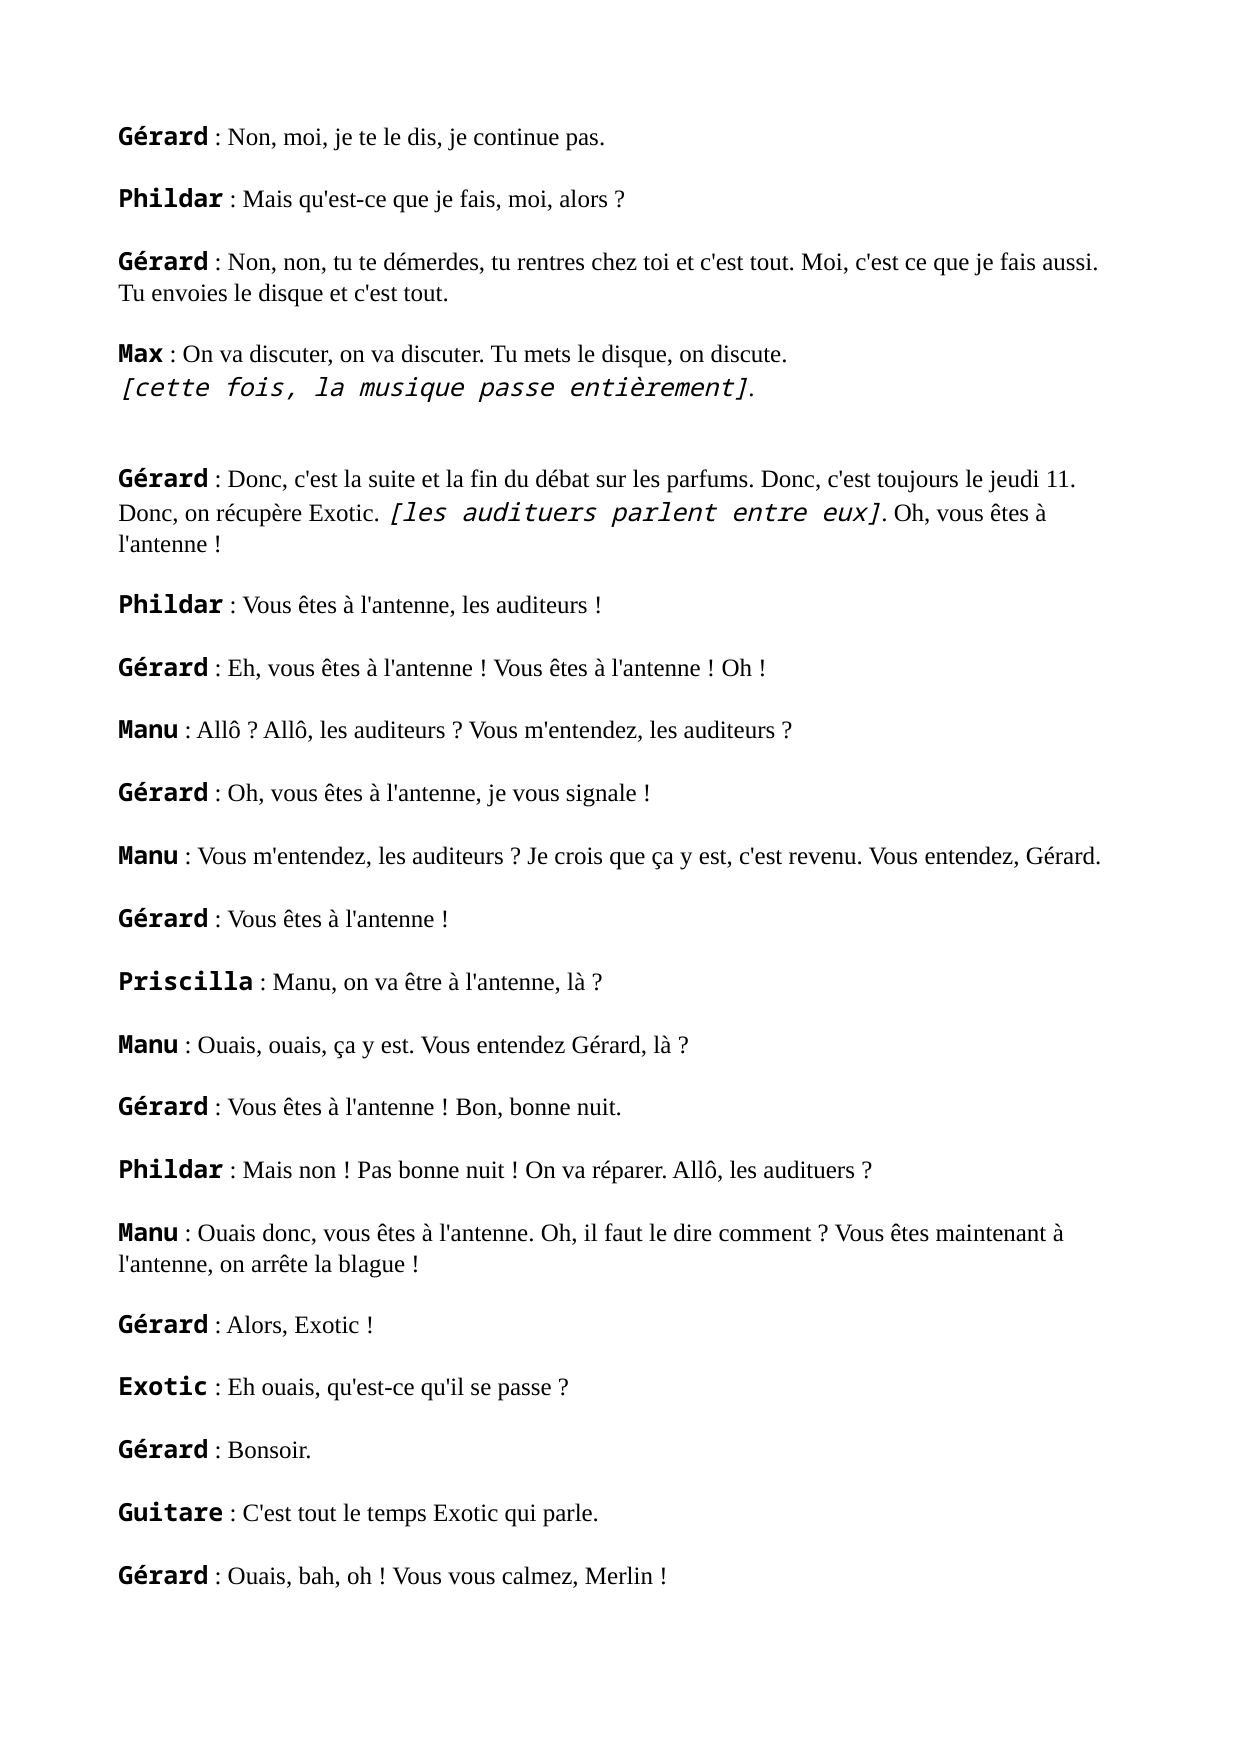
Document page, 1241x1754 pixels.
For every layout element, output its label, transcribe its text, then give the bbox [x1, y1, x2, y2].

text Gérard : Ouais, bah, oh ! Vous vous calmez, Merlin ! [118, 1557, 1122, 1592]
text Exotic : Eh ouais, qu'est-ce qu'il se passe ? [118, 1369, 1122, 1403]
text Manu : Ouais, ouais, ça y est. Vous entendez Gérard, là ? [118, 1026, 1122, 1060]
text Phildar : Mais qu'est-ce que je fais, moi, alors ? [118, 181, 1122, 215]
text Gérard : Donc, c'est la suite et la fin du débat sur les parfums. Donc, c'est toujours le jeudi 11. Donc, on récupère Exotic. [les audituers parlent entre eux]. Oh, vous êtes à l'antenne ! [118, 461, 1122, 558]
text Gérard : Eh, vous êtes à l'antenne ! Vous êtes à l'antenne ! Oh ! [118, 649, 1122, 683]
text [cette fois, la musique passe entièrement]. [118, 369, 1122, 403]
text Manu : Vous m'entendez, les auditeurs ? Je crois que ça y est, c'est revenu. Vous entendez, Gérard. [118, 838, 1122, 872]
text Phildar : Mais non ! Pas bonne nuit ! On va réparer. Allô, les audituers ? [118, 1152, 1122, 1186]
text Max : On va discuter, on va discuter. Tu mets le disque, on discute. [118, 335, 1122, 369]
text Guitare : C'est tout le temps Exotic qui parle. [118, 1495, 1122, 1529]
text Gérard : Vous êtes à l'antenne ! Bon, bonne nuit. [118, 1089, 1122, 1123]
text Gérard : Oh, vous êtes à l'antenne, je vous signale ! [118, 775, 1122, 809]
text Phildar : Vous êtes à l'antenne, les auditeurs ! [118, 587, 1122, 621]
text Gérard : Non, non, tu te démerdes, tu rentres chez toi et c'est tout. Moi, c'est ce que je fais aussi. Tu envoies le disque et c'est tout. [118, 244, 1122, 307]
text Manu : Ouais donc, vous êtes à l'antenne. Oh, il faut le dire comment ? Vous êtes maintenant à l'antenne, on arrête la blague ! [118, 1215, 1122, 1277]
text Manu : Allô ? Allô, les auditeurs ? Vous m'entendez, les auditeurs ? [118, 712, 1122, 746]
text Gérard : Non, moi, je te le dis, je continue pas. [118, 118, 1122, 152]
text Gérard : Vous êtes à l'antenne ! [118, 901, 1122, 935]
text Gérard : Bonsoir. [118, 1432, 1122, 1466]
text Priscilla : Manu, on va être à l'antenne, là ? [118, 963, 1122, 997]
text Gérard : Alors, Exotic ! [118, 1306, 1122, 1340]
